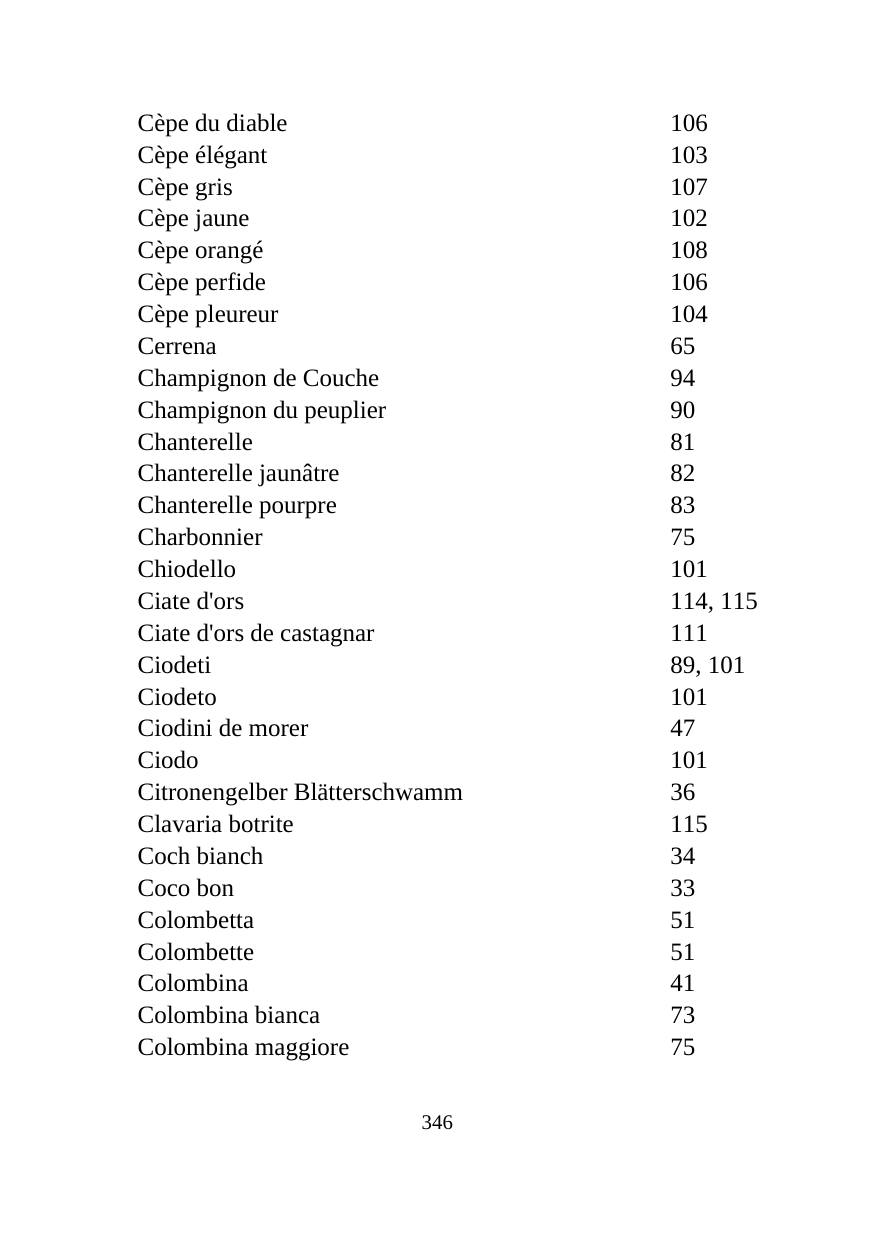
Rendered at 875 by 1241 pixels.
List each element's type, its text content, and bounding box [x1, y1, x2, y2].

table_cell Colombette [106, 935, 639, 967]
table_cell Ciodeto [106, 680, 639, 712]
table_cell 114, 115 [639, 584, 768, 616]
table_cell Champignon de Couche [106, 361, 639, 393]
table_cell Cèpe du diable [106, 106, 639, 138]
table_cell 103 [639, 138, 768, 170]
table_cell 81 [639, 425, 768, 457]
table_cell Chanterelle jaunâtre [106, 457, 639, 489]
table_cell Charbonnier [106, 521, 639, 552]
table_cell 115 [639, 808, 768, 839]
table_cell 75 [639, 521, 768, 552]
table_cell Ciate d'ors [106, 584, 639, 616]
table_cell Ciodeti [106, 648, 639, 680]
table_cell 82 [639, 457, 768, 489]
table_cell Clavaria botrite [106, 808, 639, 839]
table_cell 101 [639, 680, 768, 712]
table_cell 106 [639, 106, 768, 138]
table_cell 83 [639, 489, 768, 521]
table_cell Chanterelle pourpre [106, 489, 639, 521]
table_cell 94 [639, 361, 768, 393]
table_cell 107 [639, 170, 768, 202]
table_cell 90 [639, 393, 768, 425]
table_cell Cerrena [106, 329, 639, 361]
table_cell Colombina [106, 967, 639, 999]
table_cell 111 [639, 616, 768, 648]
table_cell 89, 101 [639, 648, 768, 680]
table_cell 102 [639, 202, 768, 234]
table_cell Cèpe perfide [106, 266, 639, 297]
table_cell 51 [639, 903, 768, 935]
table_cell 65 [639, 329, 768, 361]
table_cell Cèpe jaune [106, 202, 639, 234]
table_cell 41 [639, 967, 768, 999]
table_cell Cèpe gris [106, 170, 639, 202]
table_cell 73 [639, 999, 768, 1031]
table_cell 33 [639, 871, 768, 903]
table_cell 101 [639, 553, 768, 584]
table_cell Cèpe orangé [106, 234, 639, 266]
table_cell 106 [639, 266, 768, 297]
table_cell Coch bianch [106, 839, 639, 871]
table_cell Citronengelber Blätterschwamm [106, 776, 639, 807]
table_cell 34 [639, 839, 768, 871]
table_cell 47 [639, 712, 768, 744]
table_cell Chanterelle [106, 425, 639, 457]
table_cell Coco bon [106, 871, 639, 903]
table_cell Colombina bianca [106, 999, 639, 1031]
table_cell 51 [639, 935, 768, 967]
table_cell 36 [639, 776, 768, 807]
table_cell Colombina maggiore [106, 1031, 639, 1062]
table_cell Ciodo [106, 744, 639, 776]
table_cell Champignon du peuplier [106, 393, 639, 425]
table_cell 101 [639, 744, 768, 776]
table_cell 104 [639, 298, 768, 329]
table_cell Cèpe pleureur [106, 298, 639, 329]
table_cell Cèpe élégant [106, 138, 639, 170]
table_cell Ciate d'ors de castagnar [106, 616, 639, 648]
table_cell Colombetta [106, 903, 639, 935]
table_cell Ciodini de morer [106, 712, 639, 744]
table_cell 108 [639, 234, 768, 266]
table_cell 75 [639, 1031, 768, 1062]
table_cell Chiodello [106, 553, 639, 584]
